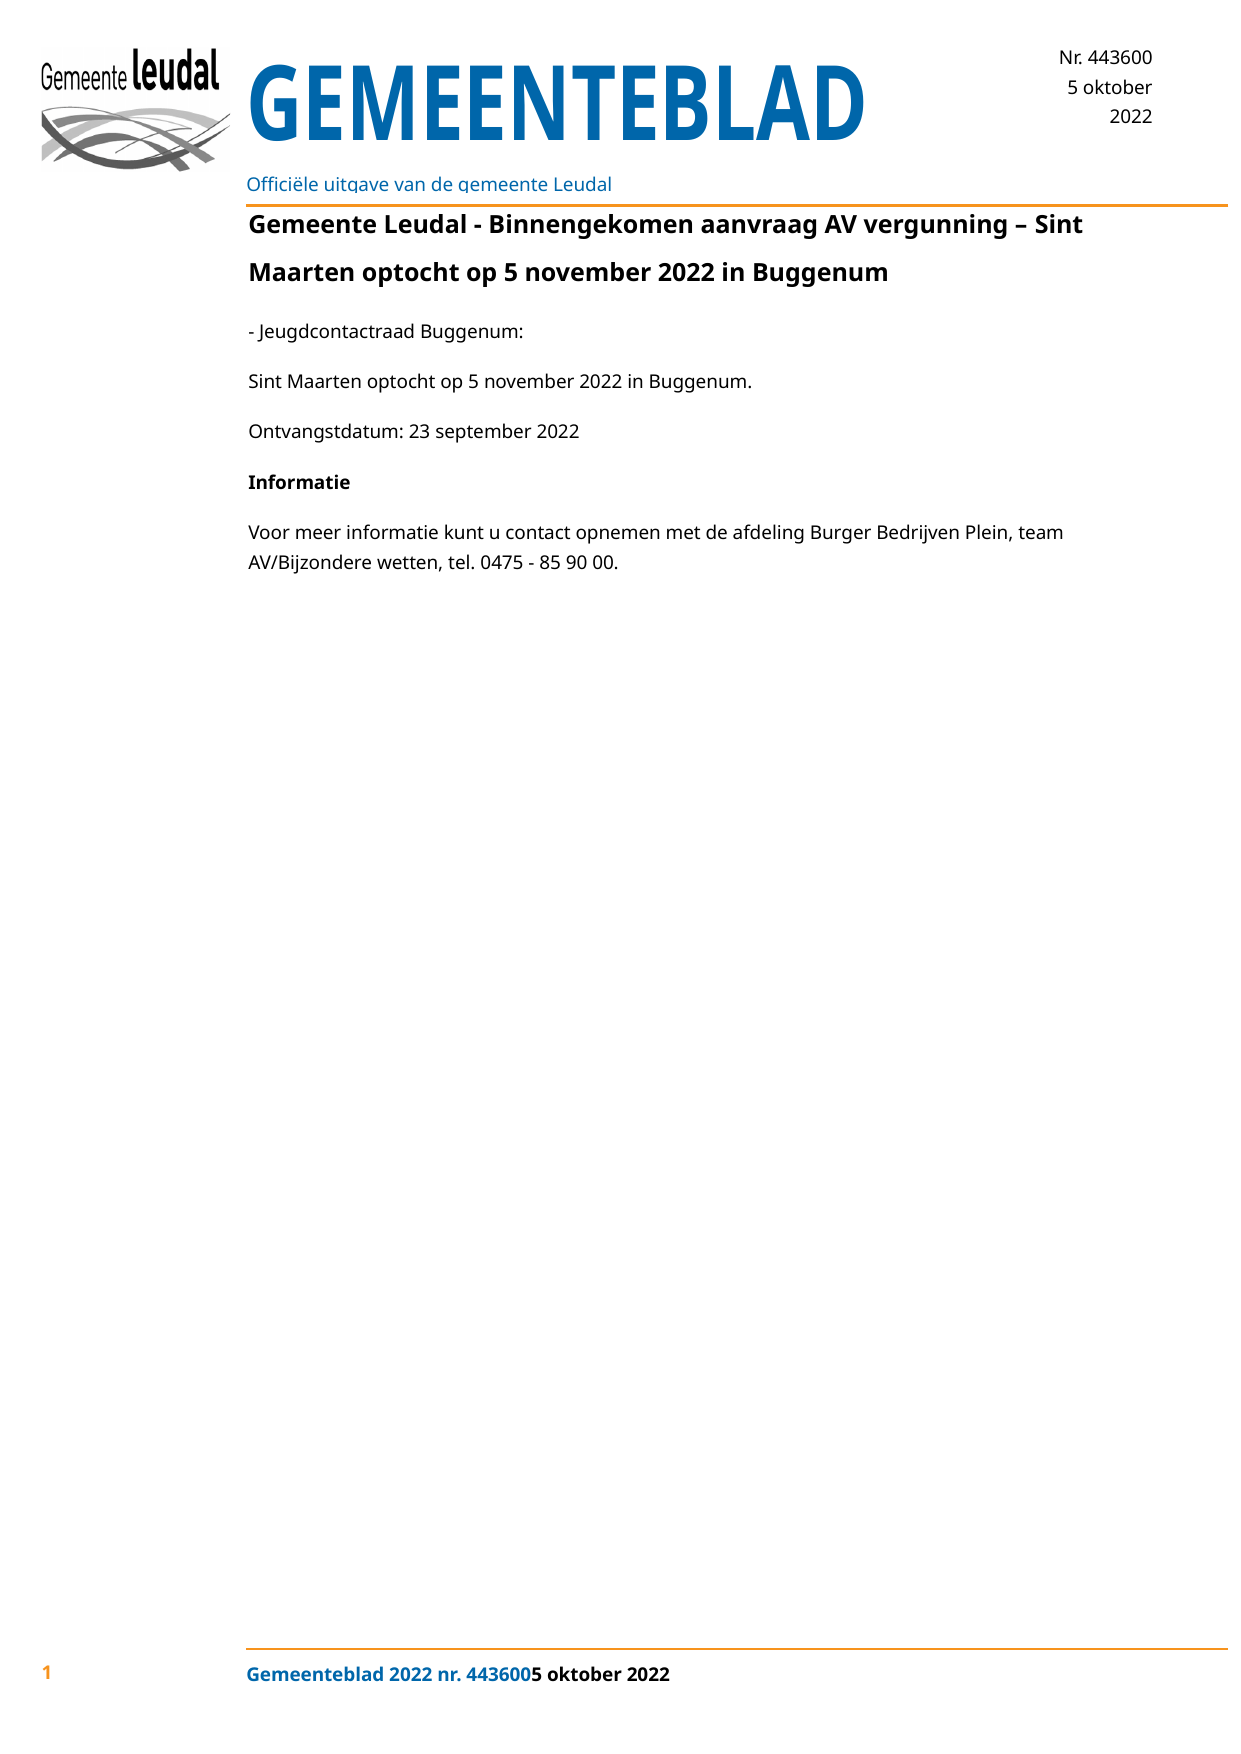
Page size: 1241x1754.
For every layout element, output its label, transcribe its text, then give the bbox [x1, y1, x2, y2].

text Gemeente Leudal - Binnengekomen aanvraag AV vergunning – Sint Maarten optocht op 5 november 2022 in Buggenum [248, 207, 1152, 288]
text - Jeugdcontactraad Buggenum: [248, 318, 1152, 344]
text Informatie [248, 469, 1152, 495]
text Ontvangstdatum: 23 september 2022 [248, 419, 1152, 444]
text Sint Maarten optocht op 5 november 2022 in Buggenum. [248, 368, 1152, 394]
text Voor meer informatie kunt u contact opnemen met de afdeling Burger Bedrijven Plein, team AV/Bijzondere wetten, tel. 0475 - 85 90 00. [248, 519, 1152, 575]
picture [41, 47, 231, 172]
